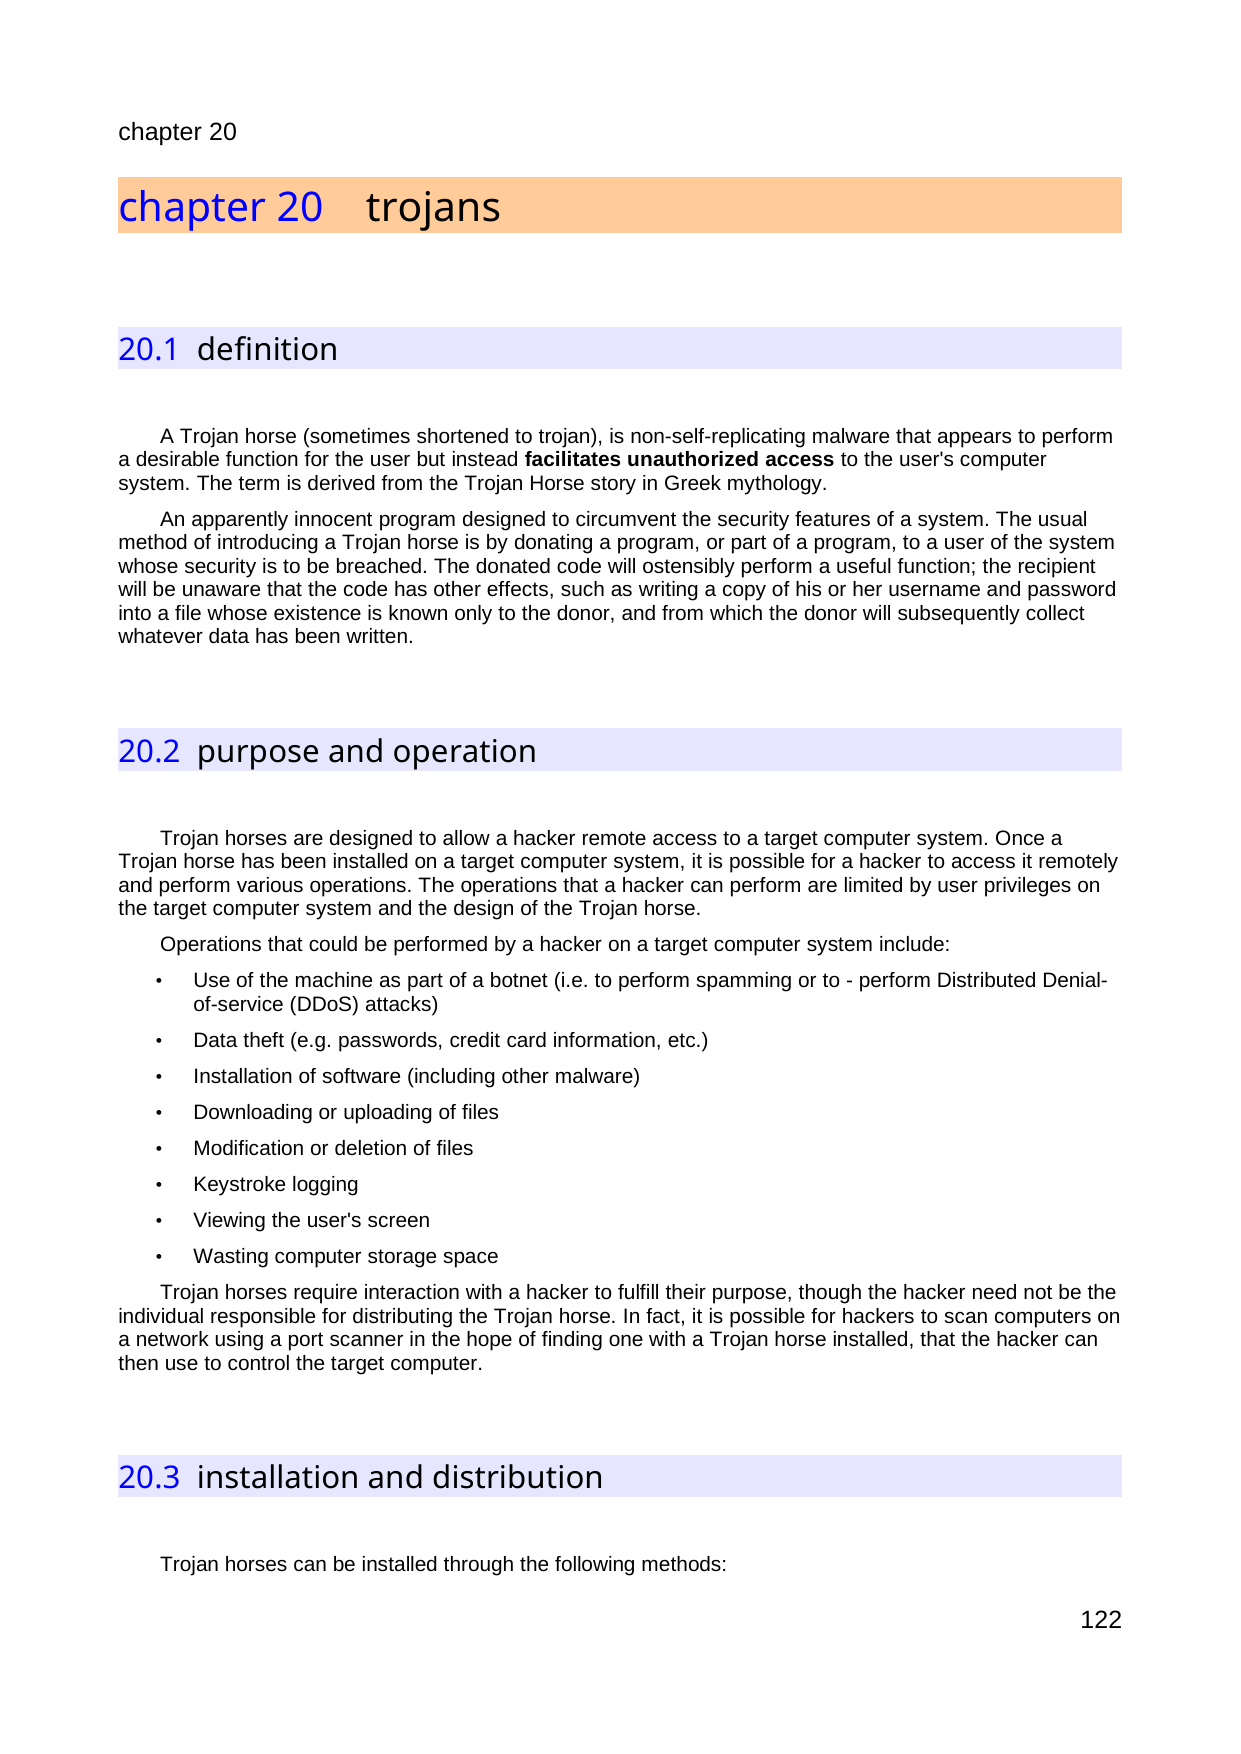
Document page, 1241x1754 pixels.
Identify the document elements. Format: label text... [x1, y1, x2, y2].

text Operations that could be performed by a hacker on a target computer system include: [118, 933, 1122, 956]
text A Trojan horse (sometimes shortened to trojan), is non-self-replicating malware that appears to perform a desirable function for the user but instead facilitates unauthorized access to the user's computer system. The term is derived from the Trojan Horse story in Greek mythology. [118, 424, 1122, 495]
text An apparently innocent program designed to circumvent the security features of a system. The usual method of introducing a Trojan horse is by donating a program, or part of a program, to a user of the system whose security is to be breached. The donated code will ostensibly perform a useful function; the recipient will be unaware that the code has other effects, such as writing a copy of his or her username and password into a file whose existence is known only to the donor, and from which the donor will subsequently collect whatever data has been written. [118, 507, 1122, 648]
list Data theft (e.g. passwords, credit card information, etc.) [156, 1028, 1122, 1052]
list Installation of software (including other malware) [156, 1064, 1122, 1088]
list Modification or deletion of files [156, 1136, 1122, 1160]
subtitle purpose and operation [118, 728, 1122, 771]
list Viewing the user's screen [156, 1208, 1122, 1232]
subtitle installation and distribution [118, 1455, 1122, 1497]
list Wasting computer storage space [156, 1244, 1122, 1268]
subtitle definition [118, 327, 1122, 369]
text Trojan horses are designed to allow a hacker remote access to a target computer system. Once a Trojan horse has been installed on a target computer system, it is possible for a hacker to access it remotely and perform various operations. The operations that a hacker can perform are limited by user privileges on the target computer system and the design of the Trojan horse. [118, 826, 1122, 920]
subtitle trojans [118, 177, 1122, 233]
text Trojan horses can be installed through the following methods: [118, 1552, 1122, 1576]
list Use of the machine as part of a botnet (i.e. to perform spamming or to - perform Distributed Denial-of-service (DDoS) attacks) [156, 969, 1122, 1016]
list Keystroke logging [156, 1172, 1122, 1196]
text Trojan horses require interaction with a hacker to fulfill their purpose, though the hacker need not be the individual responsible for distributing the Trojan horse. In fact, it is possible for hackers to scan computers on a network using a port scanner in the hope of finding one with a Trojan horse installed, that the hacker can then use to control the target computer. [118, 1281, 1122, 1375]
list Downloading or uploading of files [156, 1100, 1122, 1124]
